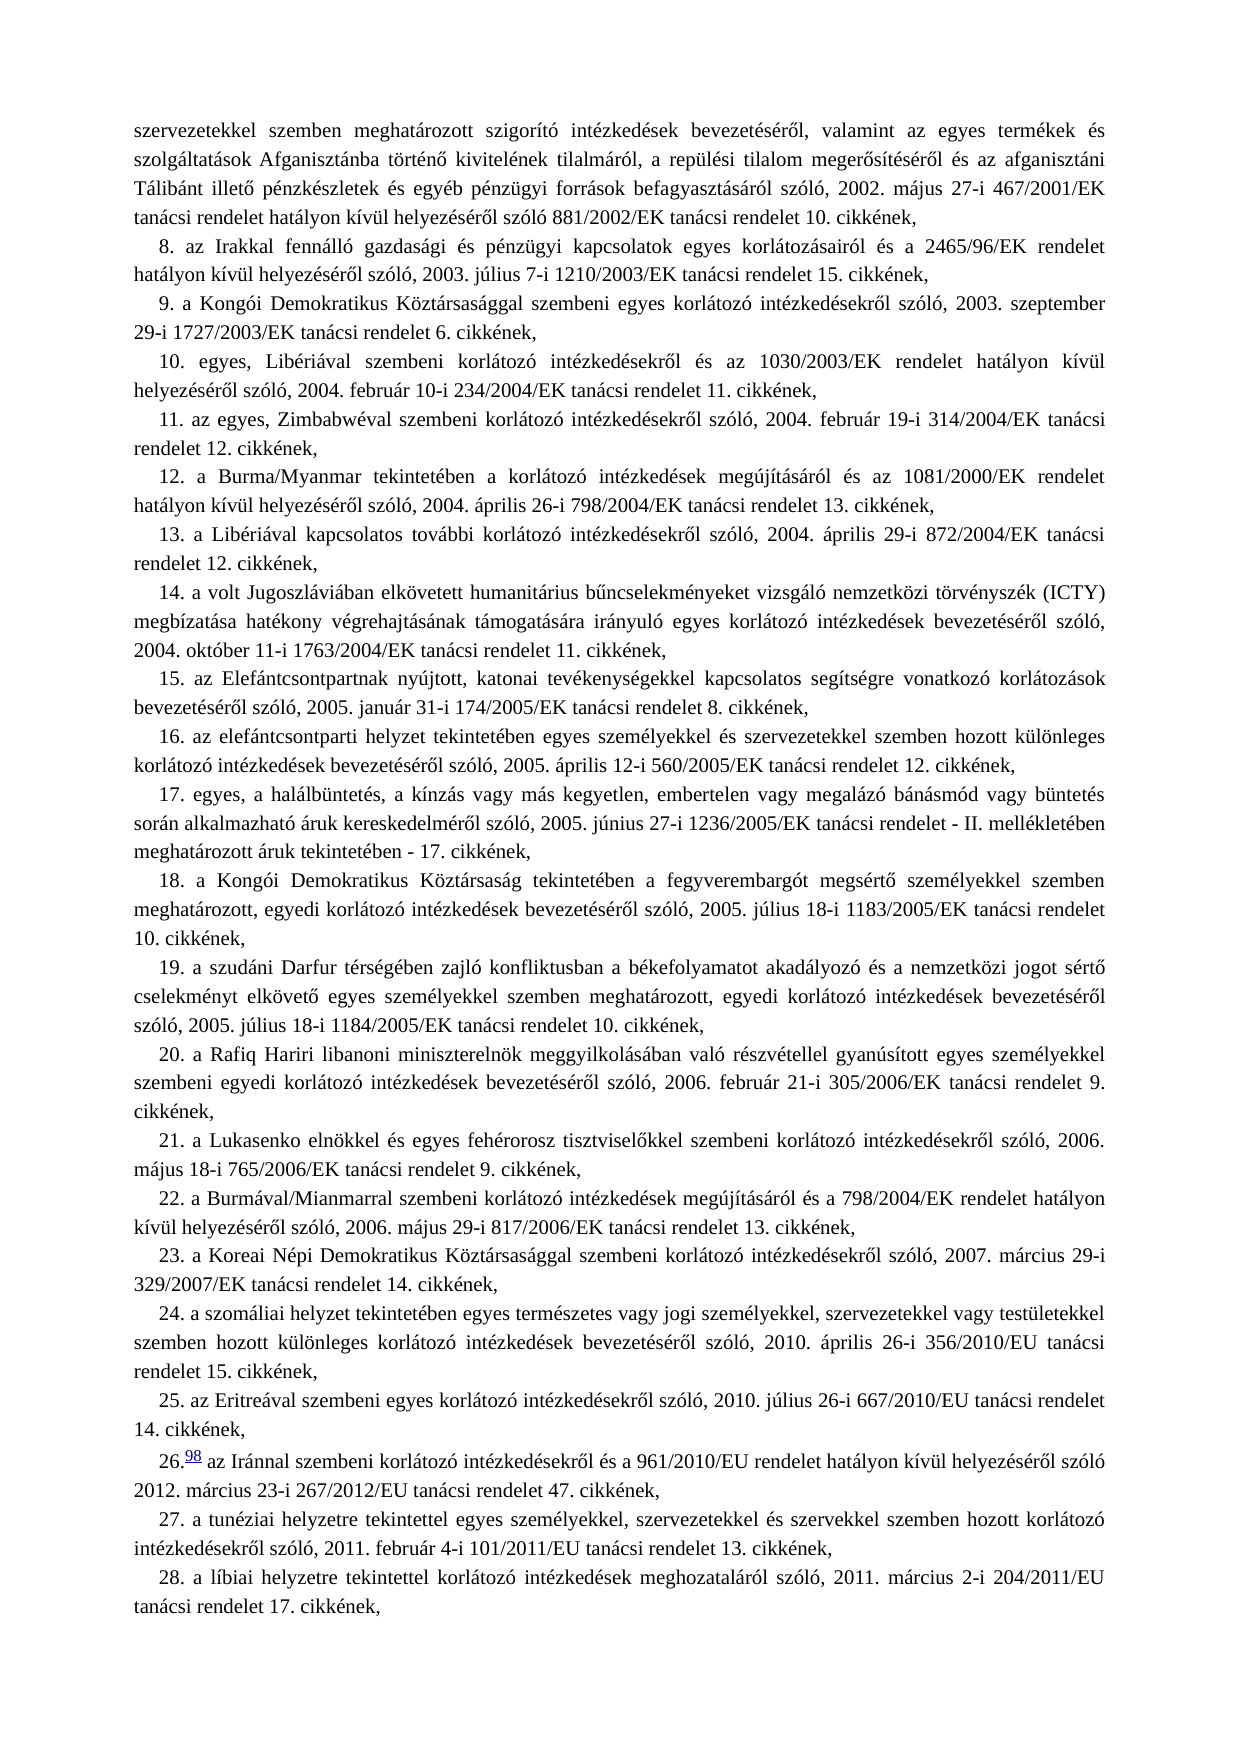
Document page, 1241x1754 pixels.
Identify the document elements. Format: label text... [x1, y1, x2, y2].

text 11. az egyes, Zimbabwéval szembeni korlátozó intézkedésekről szóló, 2004. február 19-i 314/2004/EK tanácsi rendelet 12. cikkének, [134, 407, 1106, 459]
text 9. a Kongói Demokratikus Köztársasággal szembeni egyes korlátozó intézkedésekről szóló, 2003. szeptember 29-i 1727/2003/EK tanácsi rendelet 6. cikkének, [134, 291, 1106, 344]
text 14. a volt Jugoszláviában elkövetett humanitárius bűncselekményeket vizsgáló nemzetközi törvényszék (ICTY) megbízatása hatékony végrehajtásának támogatására irányuló egyes korlátozó intézkedések bevezetéséről szóló, 2004. október 11-i 1763/2004/EK tanácsi rendelet 11. cikkének, [134, 580, 1106, 662]
text 25. az Eritreával szembeni egyes korlátozó intézkedésekről szóló, 2010. július 26-i 667/2010/EU tanácsi rendelet 14. cikkének, [134, 1388, 1106, 1441]
text 26.98 az Iránnal szembeni korlátozó intézkedésekről és a 961/2010/EU rendelet hatályon kívül helyezéséről szóló 2012. március 23-i 267/2012/EU tanácsi rendelet 47. cikkének, [134, 1445, 1106, 1502]
text 13. a Libériával kapcsolatos további korlátozó intézkedésekről szóló, 2004. április 29-i 872/2004/EK tanácsi rendelet 12. cikkének, [134, 522, 1106, 575]
text 12. a Burma/Myanmar tekintetében a korlátozó intézkedések megújításáról és az 1081/2000/EK rendelet hatályon kívül helyezéséről szóló, 2004. április 26-i 798/2004/EK tanácsi rendelet 13. cikkének, [134, 464, 1106, 517]
text 27. a tunéziai helyzetre tekintettel egyes személyekkel, szervezetekkel és szervekkel szemben hozott korlátozó intézkedésekről szóló, 2011. február 4-i 101/2011/EU tanácsi rendelet 13. cikkének, [134, 1507, 1106, 1560]
text 17. egyes, a halálbüntetés, a kínzás vagy más kegyetlen, embertelen vagy megalázó bánásmód vagy büntetés során alkalmazható áruk kereskedelméről szóló, 2005. június 27-i 1236/2005/EK tanácsi rendelet - II. mellékletében meghatározott áruk tekintetében - 17. cikkének, [134, 782, 1106, 863]
text 28. a líbiai helyzetre tekintettel korlátozó intézkedések meghozataláról szóló, 2011. március 2-i 204/2011/EU tanácsi rendelet 17. cikkének, [134, 1565, 1106, 1618]
text 22. a Burmával/Mianmarral szembeni korlátozó intézkedések megújításáról és a 798/2004/EK rendelet hatályon kívül helyezéséről szóló, 2006. május 29-i 817/2006/EK tanácsi rendelet 13. cikkének, [134, 1186, 1106, 1239]
text szervezetekkel szemben meghatározott szigorító intézkedések bevezetéséről, valamint az egyes termékek és szolgáltatások Afganisztánba történő kivitelének tilalmáról, a repülési tilalom megerősítéséről és az afganisztáni Tálibánt illető pénzkészletek és egyéb pénzügyi források befagyasztásáról szóló, 2002. május 27-i 467/2001/EK tanácsi rendelet hatályon kívül helyezéséről szóló 881/2002/EK tanácsi rendelet 10. cikkének, [134, 118, 1106, 229]
text 23. a Koreai Népi Demokratikus Köztársasággal szembeni korlátozó intézkedésekről szóló, 2007. március 29-i 329/2007/EK tanácsi rendelet 14. cikkének, [134, 1243, 1106, 1296]
text 18. a Kongói Demokratikus Köztársaság tekintetében a fegyverembargót megsértő személyekkel szemben meghatározott, egyedi korlátozó intézkedések bevezetéséről szóló, 2005. július 18-i 1183/2005/EK tanácsi rendelet 10. cikkének, [134, 868, 1106, 950]
text 19. a szudáni Darfur térségében zajló konfliktusban a békefolyamatot akadályozó és a nemzetközi jogot sértő cselekményt elkövető egyes személyekkel szemben meghatározott, egyedi korlátozó intézkedések bevezetéséről szóló, 2005. július 18-i 1184/2005/EK tanácsi rendelet 10. cikkének, [134, 955, 1106, 1037]
text 15. az Elefántcsontpartnak nyújtott, katonai tevékenységekkel kapcsolatos segítségre vonatkozó korlátozások bevezetéséről szóló, 2005. január 31-i 174/2005/EK tanácsi rendelet 8. cikkének, [134, 666, 1106, 719]
text 8. az Irakkal fennálló gazdasági és pénzügyi kapcsolatok egyes korlátozásairól és a 2465/96/EK rendelet hatályon kívül helyezéséről szóló, 2003. július 7-i 1210/2003/EK tanácsi rendelet 15. cikkének, [134, 233, 1106, 286]
text 16. az elefántcsontparti helyzet tekintetében egyes személyekkel és szervezetekkel szemben hozott különleges korlátozó intézkedések bevezetéséről szóló, 2005. április 12-i 560/2005/EK tanácsi rendelet 12. cikkének, [134, 724, 1106, 777]
text 24. a szomáliai helyzet tekintetében egyes természetes vagy jogi személyekkel, szervezetekkel vagy testületekkel szemben hozott különleges korlátozó intézkedések bevezetéséről szóló, 2010. április 26-i 356/2010/EU tanácsi rendelet 15. cikkének, [134, 1301, 1106, 1383]
text 20. a Rafiq Hariri libanoni miniszterelnök meggyilkolásában való részvétellel gyanúsított egyes személyekkel szembeni egyedi korlátozó intézkedések bevezetéséről szóló, 2006. február 21-i 305/2006/EK tanácsi rendelet 9. cikkének, [134, 1041, 1106, 1123]
text 10. egyes, Libériával szembeni korlátozó intézkedésekről és az 1030/2003/EK rendelet hatályon kívül helyezéséről szóló, 2004. február 10-i 234/2004/EK tanácsi rendelet 11. cikkének, [134, 349, 1106, 402]
text 21. a Lukasenko elnökkel és egyes fehérorosz tisztviselőkkel szembeni korlátozó intézkedésekről szóló, 2006. május 18-i 765/2006/EK tanácsi rendelet 9. cikkének, [134, 1128, 1106, 1181]
